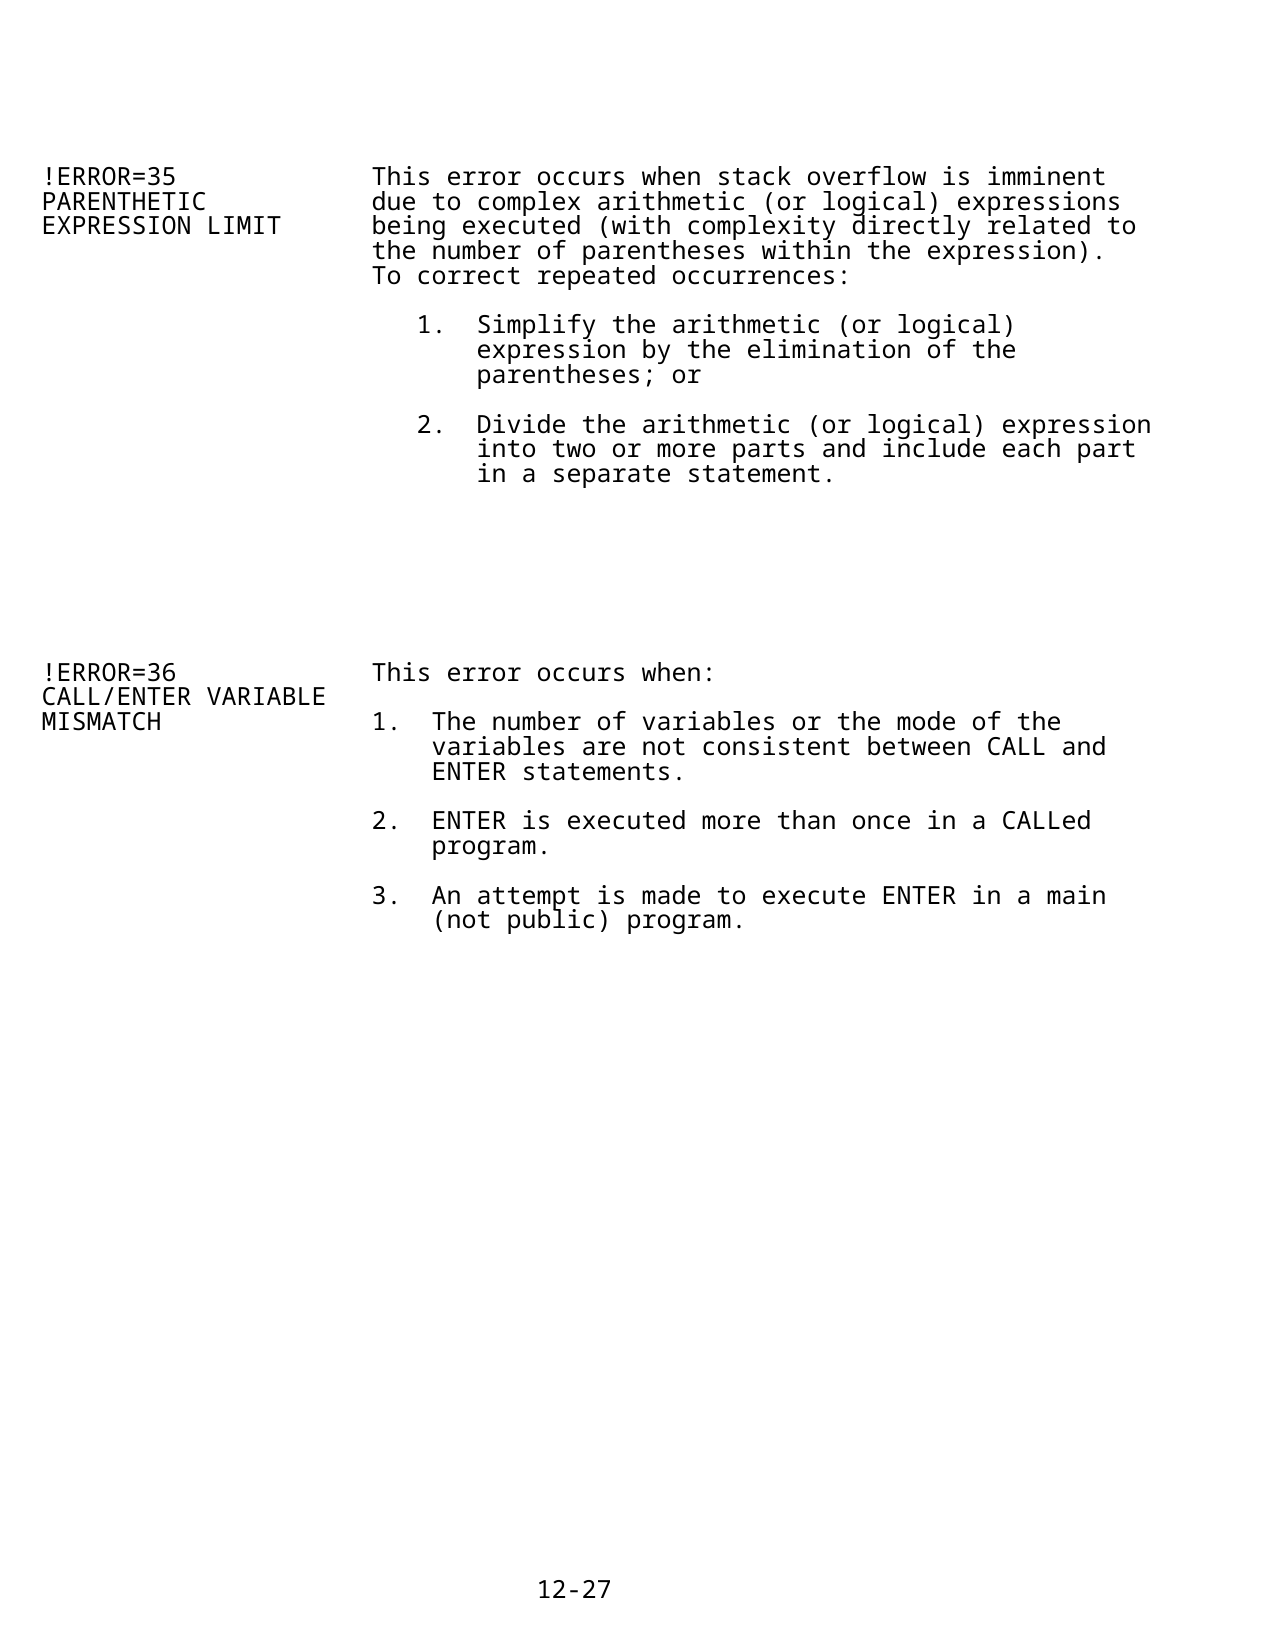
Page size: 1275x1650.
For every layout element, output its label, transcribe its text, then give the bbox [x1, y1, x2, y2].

text in a separate statement. [41, 463, 1234, 488]
text 1. Simplify the arithmetic (or logical) [41, 314, 1234, 339]
text !ERROR=35 This error occurs when stack overflow is imminent [41, 165, 1234, 190]
text CALL/ENTER VARIABLE [41, 686, 1234, 711]
text into two or more parts and include each part [41, 438, 1234, 463]
text MISMATCH 1. The number of variables or the mode of the [41, 711, 1234, 736]
text 3. An attempt is made to execute ENTER in a main [41, 884, 1234, 909]
text 2. Divide the arithmetic (or logical) expression [41, 413, 1234, 438]
text program. [41, 835, 1234, 859]
text the number of parentheses within the expression). [41, 240, 1234, 264]
text EXPRESSION LIMIT being executed (with complexity directly related to [41, 215, 1234, 240]
text 12-27 [41, 1578, 1234, 1603]
text variables are not consistent between CALL and [41, 736, 1234, 760]
text parentheses; or [41, 364, 1234, 388]
text PARENTHETIC due to complex arithmetic (or logical) expressions [41, 190, 1234, 215]
text (not public) program. [41, 909, 1234, 934]
text To correct repeated occurrences: [41, 264, 1234, 289]
text 2. ENTER is executed more than once in a CALLed [41, 810, 1234, 835]
text !ERROR=36 This error occurs when: [41, 661, 1234, 686]
text expression by the elimination of the [41, 339, 1234, 364]
text ENTER statements. [41, 760, 1234, 785]
